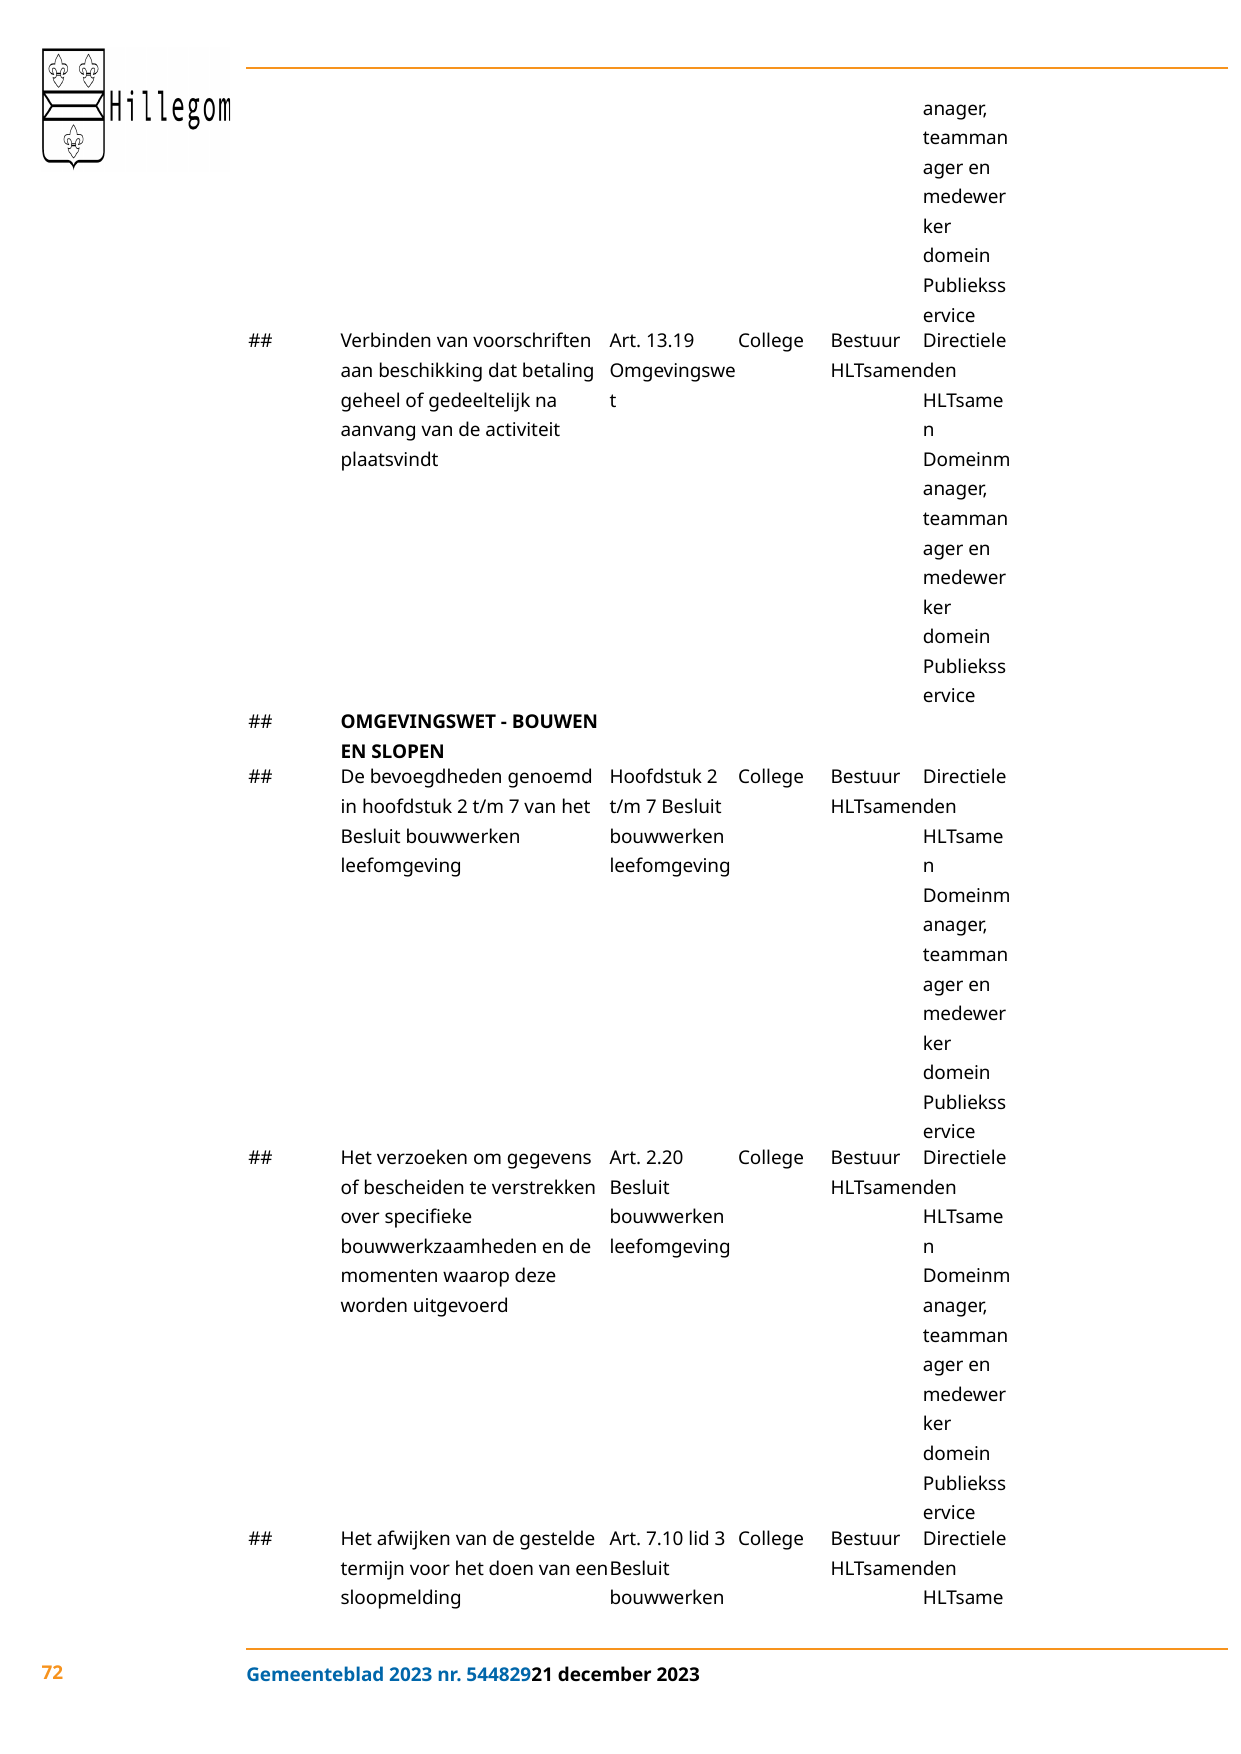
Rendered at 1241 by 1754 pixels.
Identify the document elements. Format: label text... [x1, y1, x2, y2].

table_cell Art. 7.10 lid 3 Besluit bouwwerken [609, 1525, 738, 1610]
table_cell Directieleden HLTsamen Domeinmanager, teammanager en medewerker domein Publieksservice [923, 328, 1015, 708]
table_cell [738, 708, 830, 764]
table_cell [609, 95, 738, 328]
table_cell College [738, 764, 830, 1144]
table_cell De bevoegdheden genoemd in hoofdstuk 2 t/m 7 van het Besluit bouwwerken leefomgeving [340, 764, 609, 1144]
table_cell [830, 708, 923, 764]
table_cell Art. 13.19 Omgevingswet [609, 328, 738, 708]
table_cell ## [248, 764, 340, 1144]
table_cell [830, 95, 923, 328]
table_cell College [738, 328, 830, 708]
table_cell [340, 95, 609, 328]
table_cell [1015, 764, 1152, 1144]
table_cell anager, teammanager en medewerker domein Publieksservice [923, 95, 1015, 328]
table_cell Directieleden HLTsame [923, 1525, 1015, 1610]
table_cell Het verzoeken om gegevens of bescheiden te verstrekken over specifieke bouwwerkzaamheden en de momenten waarop deze worden uitgevoerd [340, 1144, 609, 1525]
table_cell Art. 2.20 Besluit bouwwerken leefomgeving [609, 1144, 738, 1525]
table_cell Het afwijken van de gestelde termijn voor het doen van een sloopmelding [340, 1525, 609, 1610]
table_cell [1015, 1144, 1152, 1525]
table_cell [1015, 1525, 1152, 1610]
table_cell Directieleden HLTsamen Domeinmanager, teammanager en medewerker domein Publieksservice [923, 764, 1015, 1144]
table_cell Bestuur HLTsamen [830, 328, 923, 708]
table_cell ## [248, 1144, 340, 1525]
table_cell Hoofdstuk 2 t/m 7 Besluit bouwwerken leefomgeving [609, 764, 738, 1144]
table_cell Bestuur HLTsamen [830, 1144, 923, 1525]
table_cell OMGEVINGSWET - BOUWEN EN SLOPEN [340, 708, 609, 764]
table_cell [1015, 708, 1152, 764]
table_cell Directieleden HLTsamen Domeinmanager, teammanager en medewerker domein Publieksservice [923, 1144, 1015, 1525]
table_cell ## [248, 1525, 340, 1610]
table_cell Bestuur HLTsamen [830, 764, 923, 1144]
picture [41, 47, 231, 172]
table_cell College [738, 1525, 830, 1610]
table_cell [738, 95, 830, 328]
table_cell [1015, 328, 1152, 708]
table_cell [248, 95, 340, 328]
table_cell College [738, 1144, 830, 1525]
table_cell [609, 708, 738, 764]
table_cell Bestuur HLTsamen [830, 1525, 923, 1610]
table_cell [1015, 95, 1152, 328]
table_cell [923, 708, 1015, 764]
table_cell ## [248, 708, 340, 764]
table_cell Verbinden van voorschriften aan beschikking dat betaling geheel of gedeeltelijk na aanvang van de activiteit plaatsvindt [340, 328, 609, 708]
table_cell ## [248, 328, 340, 708]
